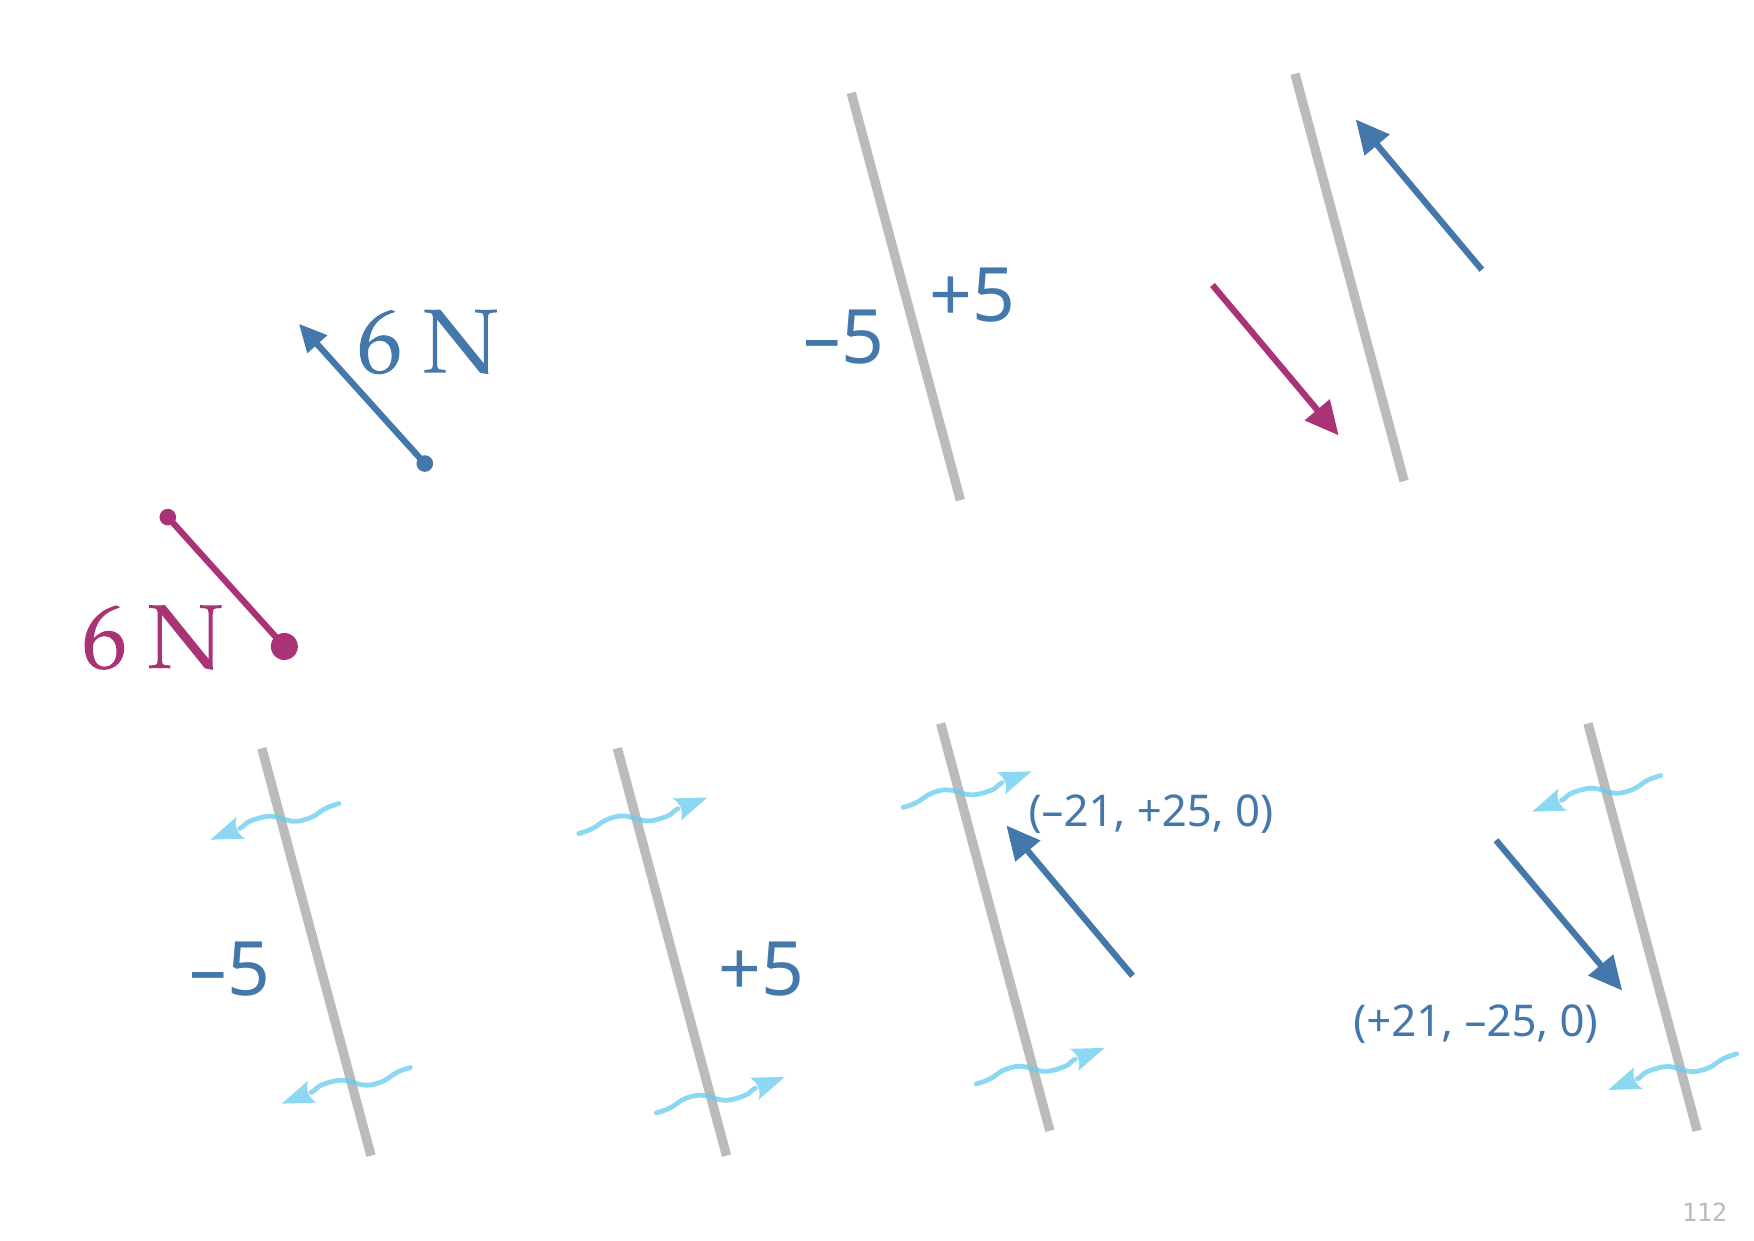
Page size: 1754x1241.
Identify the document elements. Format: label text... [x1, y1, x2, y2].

text_box [149, 605, 222, 670]
text_box [359, 309, 400, 375]
text_box [84, 605, 125, 670]
text_box (+21, –25, 0) [1338, 982, 1600, 1049]
text_box +5 [914, 234, 1028, 325]
text_box (–21, +25, 0) [1013, 771, 1302, 838]
text_box –5 [174, 907, 280, 998]
text_box [424, 309, 497, 375]
text_box –5 [789, 275, 894, 366]
text_box +5 [704, 907, 817, 998]
